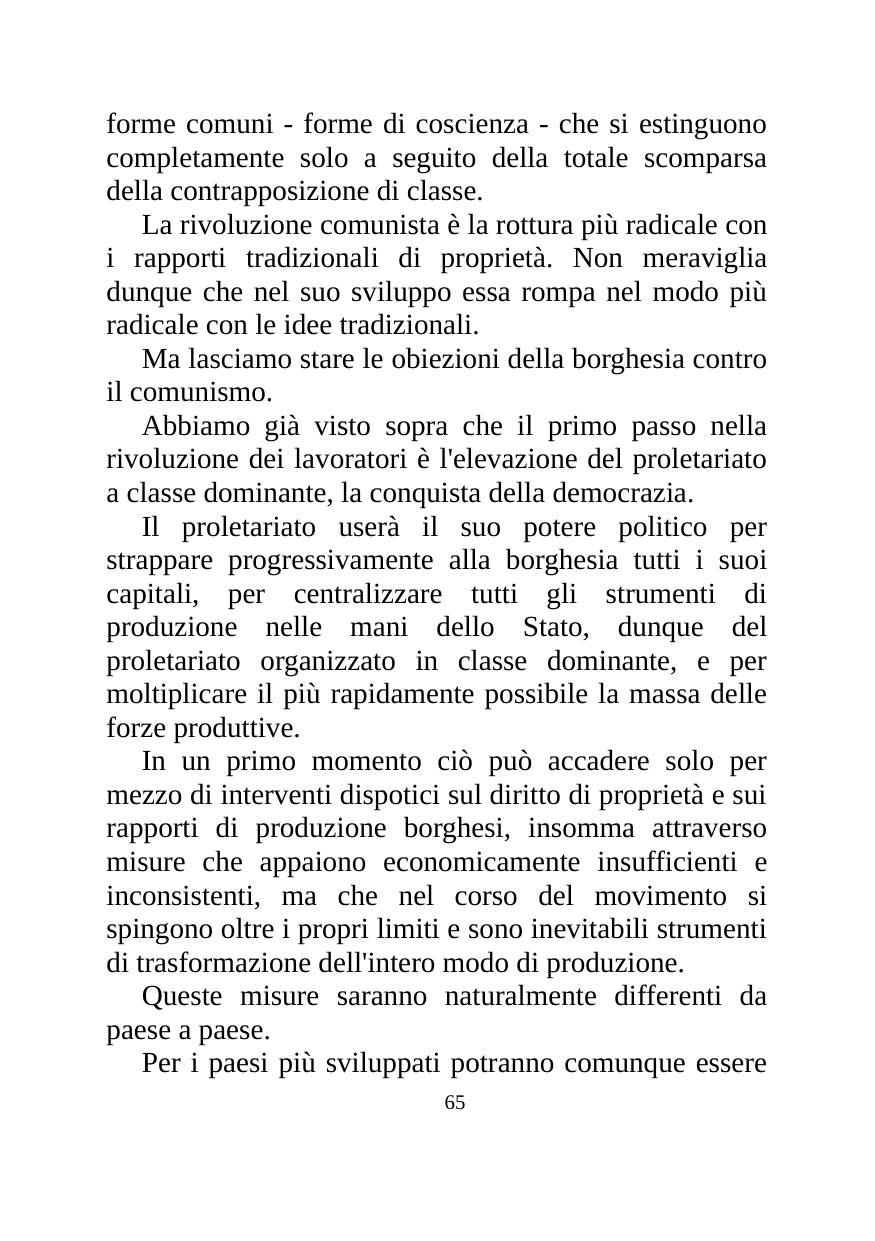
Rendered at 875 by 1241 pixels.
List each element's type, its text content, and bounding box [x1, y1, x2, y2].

text In un primo momento ciò può accadere solo per mezzo di interventi dispotici sul diritto di proprietà e sui rapporti di produzione borghesi, insomma attraverso misure che appaiono economicamente insufficienti e inconsistenti, ma che nel corso del movimento si spingono oltre i propri limiti e sono inevitabili strumenti di trasformazione dell'intero modo di produzione. [106, 743, 768, 978]
text forme comuni - forme di coscienza - che si estinguono completamente solo a seguito della totale scomparsa della contrapposizione di classe. [106, 106, 768, 207]
text Abbiamo già visto sopra che il primo passo nella rivoluzione dei lavoratori è l'elevazione del proletariato a classe dominante, la conquista della democrazia. [106, 408, 768, 509]
text Il proletariato userà il suo potere politico per strappare progressivamente alla borghesia tutti i suoi capitali, per centralizzare tutti gli strumenti di produzione nelle mani dello Stato, dunque del proletariato organizzato in classe dominante, e per moltiplicare il più rapidamente possibile la massa delle forze produttive. [106, 509, 768, 743]
text Per i paesi più sviluppati potranno comunque essere [106, 1045, 768, 1079]
text La rivoluzione comunista è la rottura più radicale con i rapporti tradizionali di proprietà. Non meraviglia dunque che nel suo sviluppo essa rompa nel modo più radicale con le idee tradizionali. [106, 207, 768, 341]
text Ma lasciamo stare le obiezioni della borghesia contro il comunismo. [106, 341, 768, 408]
text Queste misure saranno naturalmente differenti da paese a paese. [106, 978, 768, 1045]
